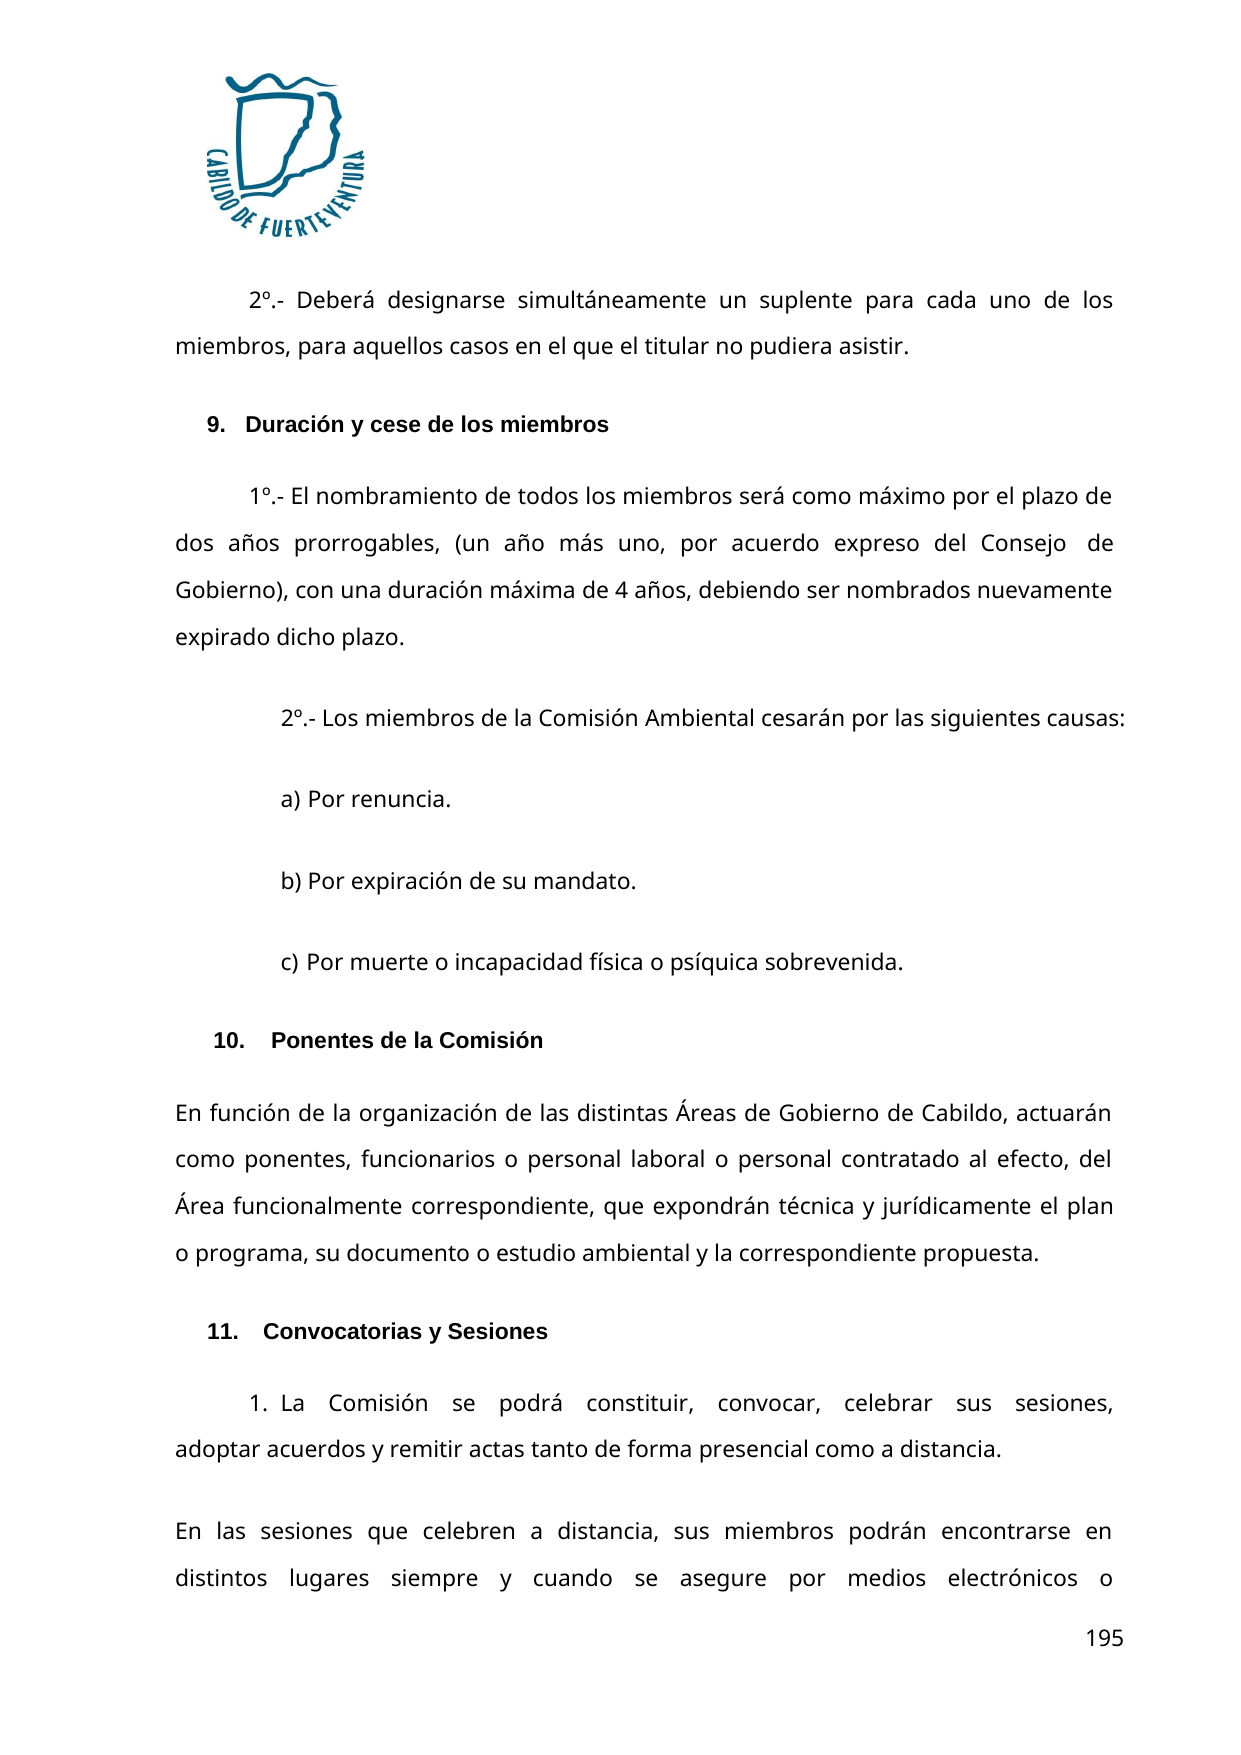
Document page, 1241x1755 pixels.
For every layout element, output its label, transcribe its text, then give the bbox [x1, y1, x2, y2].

text 2º.- Deberá designarse simultáneamente un suplente para cada uno de los miembros, para aquellos casos en el que el titular no pudiera asistir. [175, 284, 1114, 361]
list Por expiración de su mandato. [280, 864, 1134, 896]
list Por muerte o incapacidad física o psíquica sobrevenida. [280, 946, 1134, 977]
list Duración y cese de los miembros [207, 411, 1134, 437]
text En función de la organización de las distintas Áreas de Gobierno de Cabildo, actuarán como ponentes, funcionarios o personal laboral o personal contratado al efecto, del Área funcionalmente correspondiente, que expondrán técnica y jurídicamente el plan o programa, su documento o estudio ambiental y la correspondiente propuesta. [175, 1097, 1114, 1268]
text En las sesiones que celebren a distancia, sus miembros podrán encontrarse en distintos lugares siempre y cuando se asegure por medios electrónicos o [175, 1514, 1114, 1593]
list La Comisión se podrá constituir, convocar, celebrar sus sesiones, adoptar acuerdos y remitir actas tanto de forma presencial como a distancia. [175, 1387, 1114, 1464]
list Ponentes de la Comisión [213, 1027, 1134, 1053]
text 2º.- Los miembros de la Comisión Ambiental cesarán por las siguientes causas: [281, 702, 1134, 733]
list Por renuncia. [280, 783, 1134, 815]
text 1º.- El nombramiento de todos los miembros será como máximo por el plazo de dos años prorrogables, (un año más uno, por acuerdo expreso del Consejo de Gobierno), con una duración máxima de 4 años, debiendo ser nombrados nuevamente expirado dicho plazo. [175, 480, 1114, 652]
list Convocatorias y Sesiones [207, 1318, 1134, 1344]
